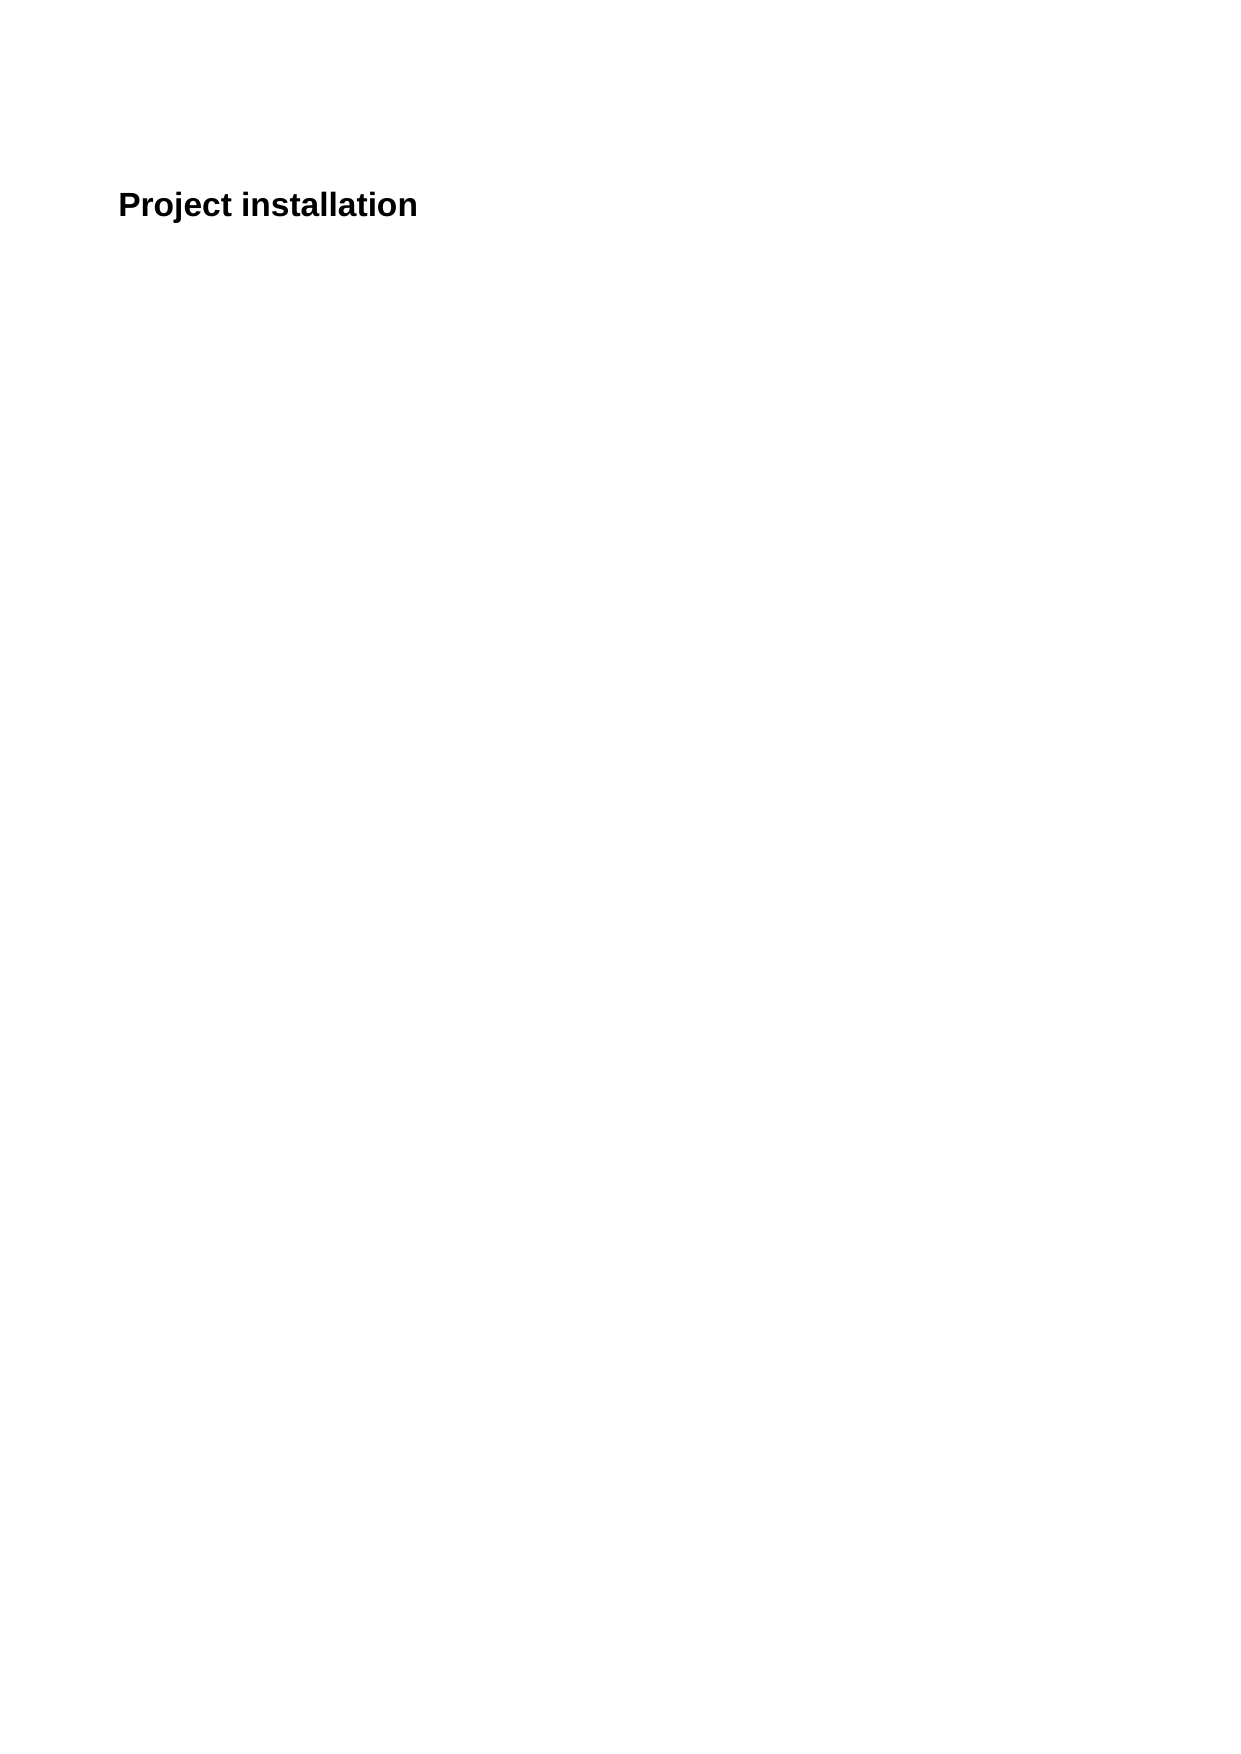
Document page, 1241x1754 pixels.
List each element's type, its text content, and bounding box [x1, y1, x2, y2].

subtitle Project installation [118, 184, 1122, 223]
